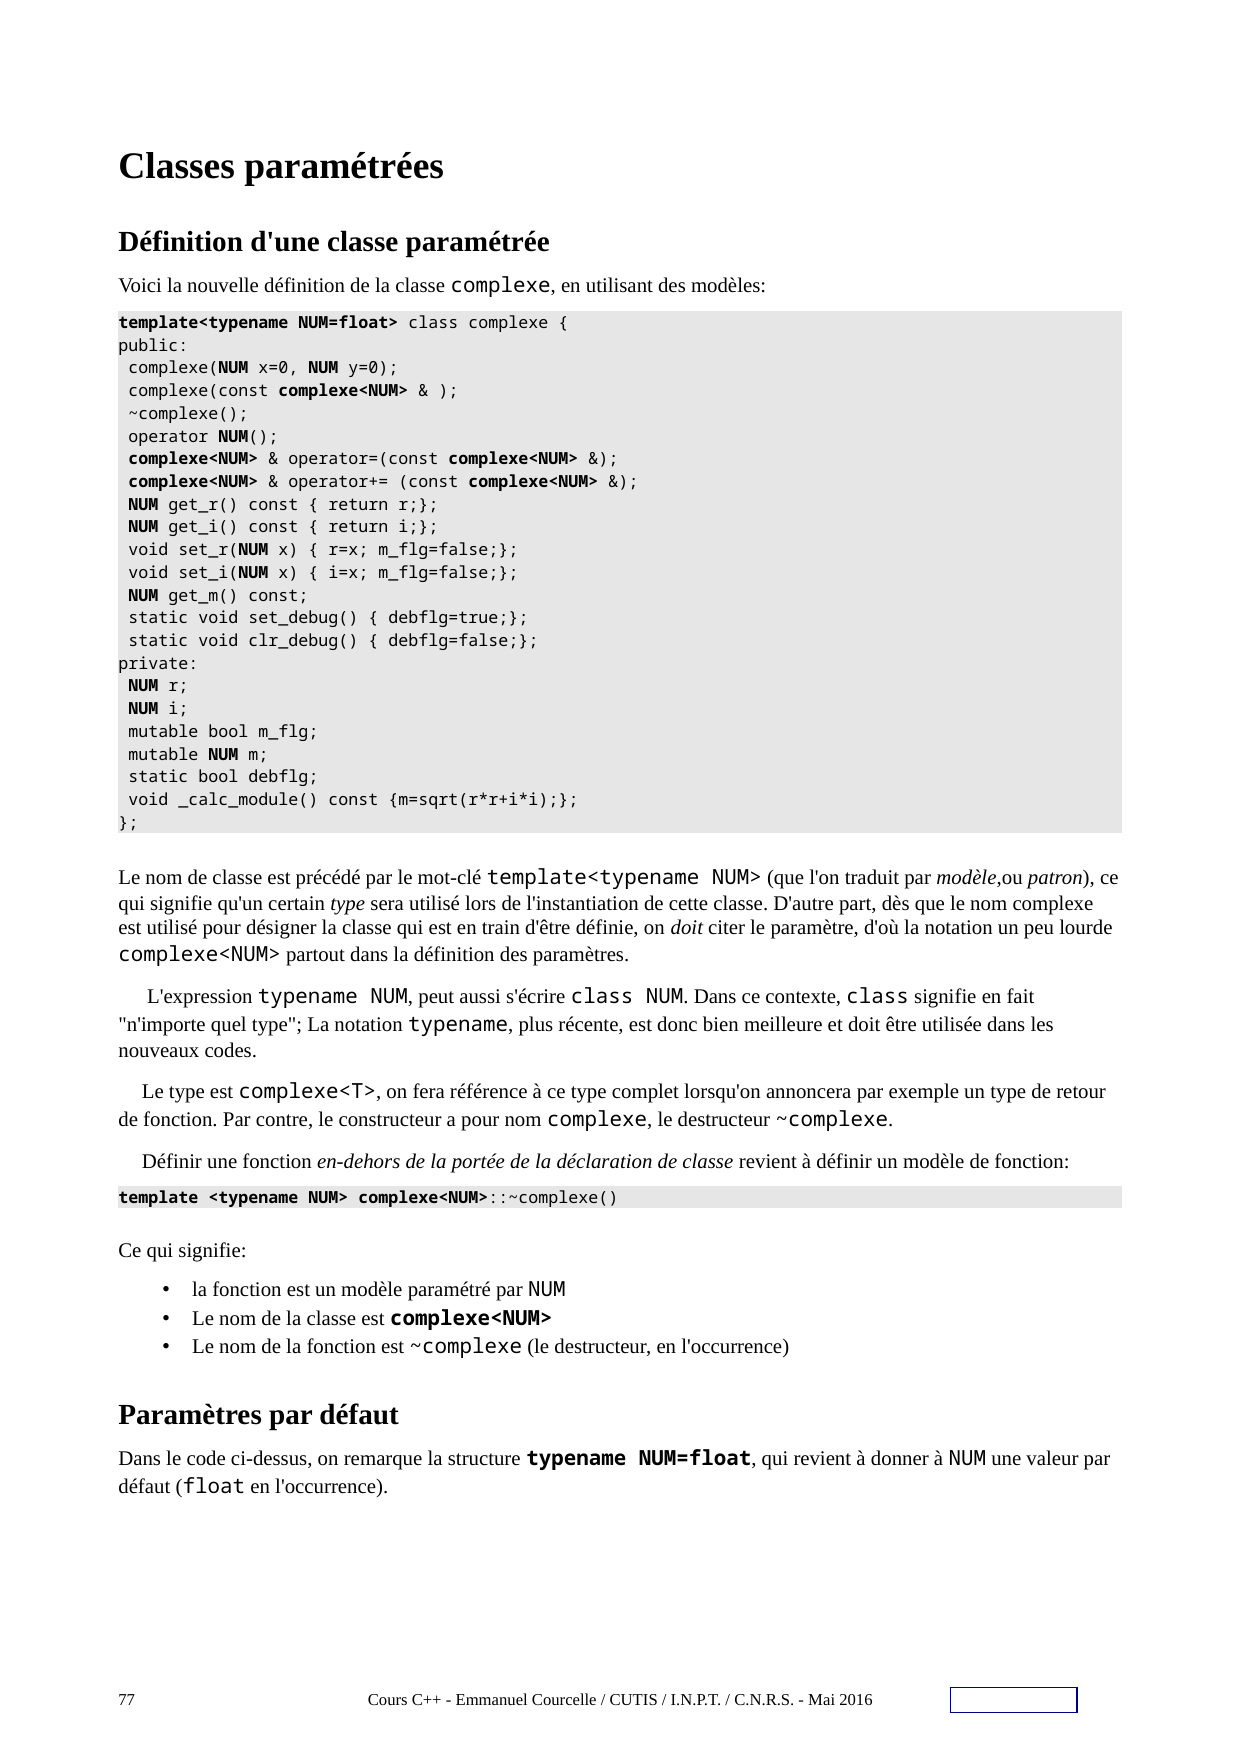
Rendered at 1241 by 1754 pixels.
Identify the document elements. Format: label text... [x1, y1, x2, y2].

list Le nom de la classe est complexe<NUM> [162, 1303, 1122, 1331]
text complexe<NUM> & operator+= (const complexe<NUM> &); [118, 470, 1122, 492]
text mutable bool m_flg; [118, 719, 1122, 742]
text template<typename NUM=float> class complexe { [118, 311, 1122, 333]
text public: [118, 333, 1122, 356]
text NUM get_m() const; [118, 583, 1122, 606]
text complexe(const complexe<NUM> & ); [118, 379, 1122, 402]
text complexe<NUM> & operator=(const complexe<NUM> &); [118, 447, 1122, 470]
list Le nom de la fonction est ~complexe (le destructeur, en l'occurrence) [162, 1331, 1122, 1360]
text L'expression typename NUM, peut aussi s'écrire class NUM. Dans ce contexte, class signifie en fait "n'importe quel type"; La notation typename, plus récente, est donc bien meilleure et doit être utilisée dans les nouveaux codes. [118, 980, 1122, 1062]
text template <typename NUM> complexe<NUM>::~complexe() [118, 1186, 1122, 1208]
text void set_i(NUM x) { i=x; m_flg=false;}; [118, 561, 1122, 583]
text }; [118, 810, 1122, 833]
text Dans le code ci-dessus, on remarque la structure typename NUM=float, qui revient à donner à NUM une valeur par défaut (float en l'occurrence). [118, 1443, 1122, 1500]
text static bool debflg; [118, 765, 1122, 788]
subtitle Paramètres par défaut [118, 1397, 1122, 1431]
text private: [118, 651, 1122, 674]
text Le nom de classe est précédé par le mot-clé template<typename NUM> (que l'on traduit par modèle,ou patron), ce qui signifie qu'un certain type sera utilisé lors de l'instantiation de cette classe. D'autre part, dès que le nom complexe est utilisé pour désigner la classe qui est en train d'être définie, on doit citer le paramètre, d'où la notation un peu lourde complexe<NUM> partout dans la définition des paramètres. [118, 862, 1122, 967]
subtitle Définition d'une classe paramétrée [118, 224, 1122, 257]
text complexe(NUM x=0, NUM y=0); [118, 356, 1122, 379]
subtitle Classes paramétrées [118, 143, 1122, 186]
text mutable NUM m; [118, 742, 1122, 765]
text NUM get_i() const { return i;}; [118, 515, 1122, 538]
text void set_r(NUM x) { r=x; m_flg=false;}; [118, 538, 1122, 561]
text Ce qui signifie: [118, 1238, 1122, 1262]
text Le type est complexe<T>, on fera référence à ce type complet lorsqu'on annoncera par exemple un type de retour de fonction. Par contre, le constructeur a pour nom complexe, le destructeur ~complexe. [118, 1074, 1122, 1133]
text NUM get_r() const { return r;}; [118, 492, 1122, 515]
text operator NUM(); [118, 424, 1122, 447]
text Définir une fonction en-dehors de la portée de la déclaration de classe revient à définir un modèle de fonction: [118, 1145, 1122, 1173]
text NUM r; [118, 674, 1122, 697]
list la fonction est un modèle paramétré par NUM [162, 1274, 1122, 1303]
text NUM i; [118, 697, 1122, 719]
text void _calc_module() const {m=sqrt(r*r+i*i);}; [118, 788, 1122, 810]
text static void clr_debug() { debflg=false;}; [118, 629, 1122, 651]
text ~complexe(); [118, 402, 1122, 424]
text Voici la nouvelle définition de la classe complexe, en utilisant des modèles: [118, 270, 1122, 298]
text static void set_debug() { debflg=true;}; [118, 606, 1122, 629]
